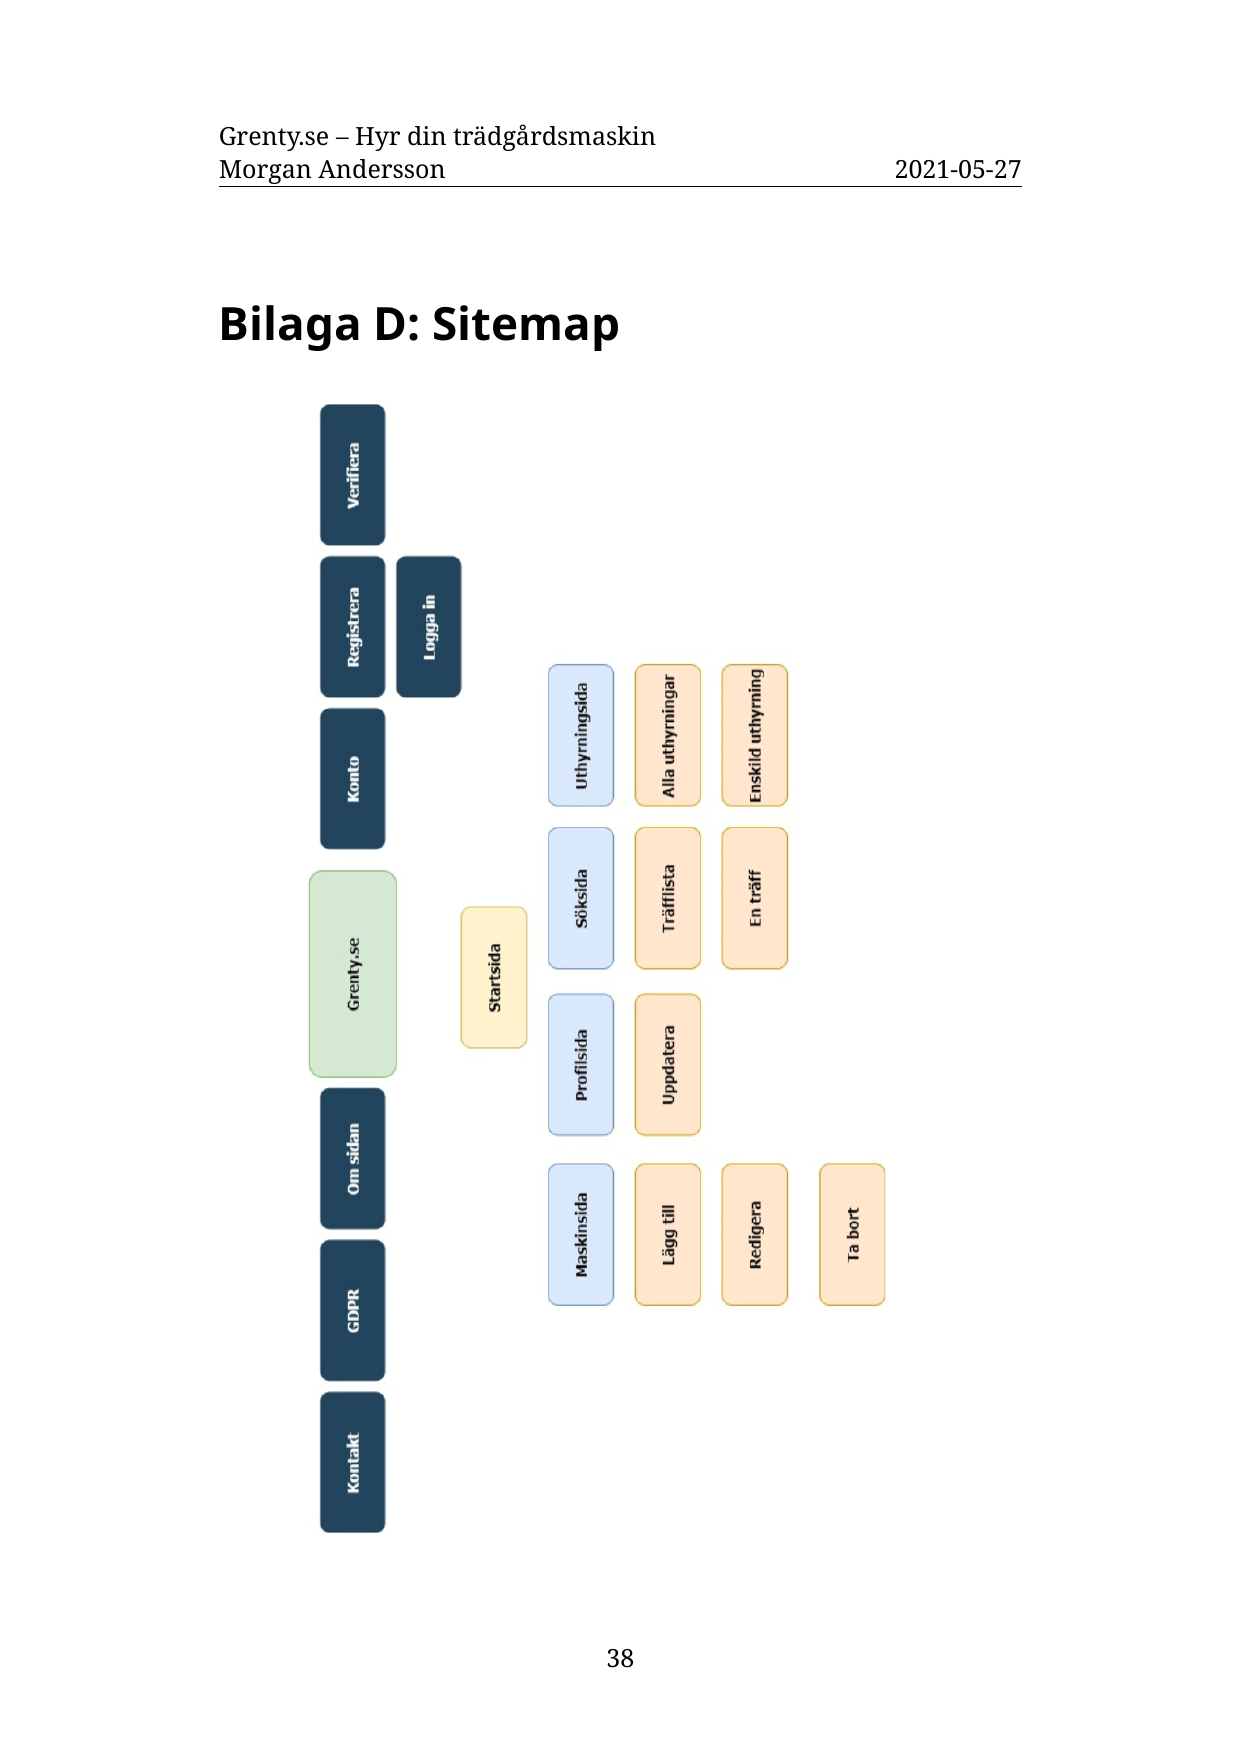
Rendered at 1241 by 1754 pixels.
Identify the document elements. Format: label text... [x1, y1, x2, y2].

subtitle Bilaga D: Sitemap [218, 291, 1022, 353]
picture [309, 405, 886, 1532]
